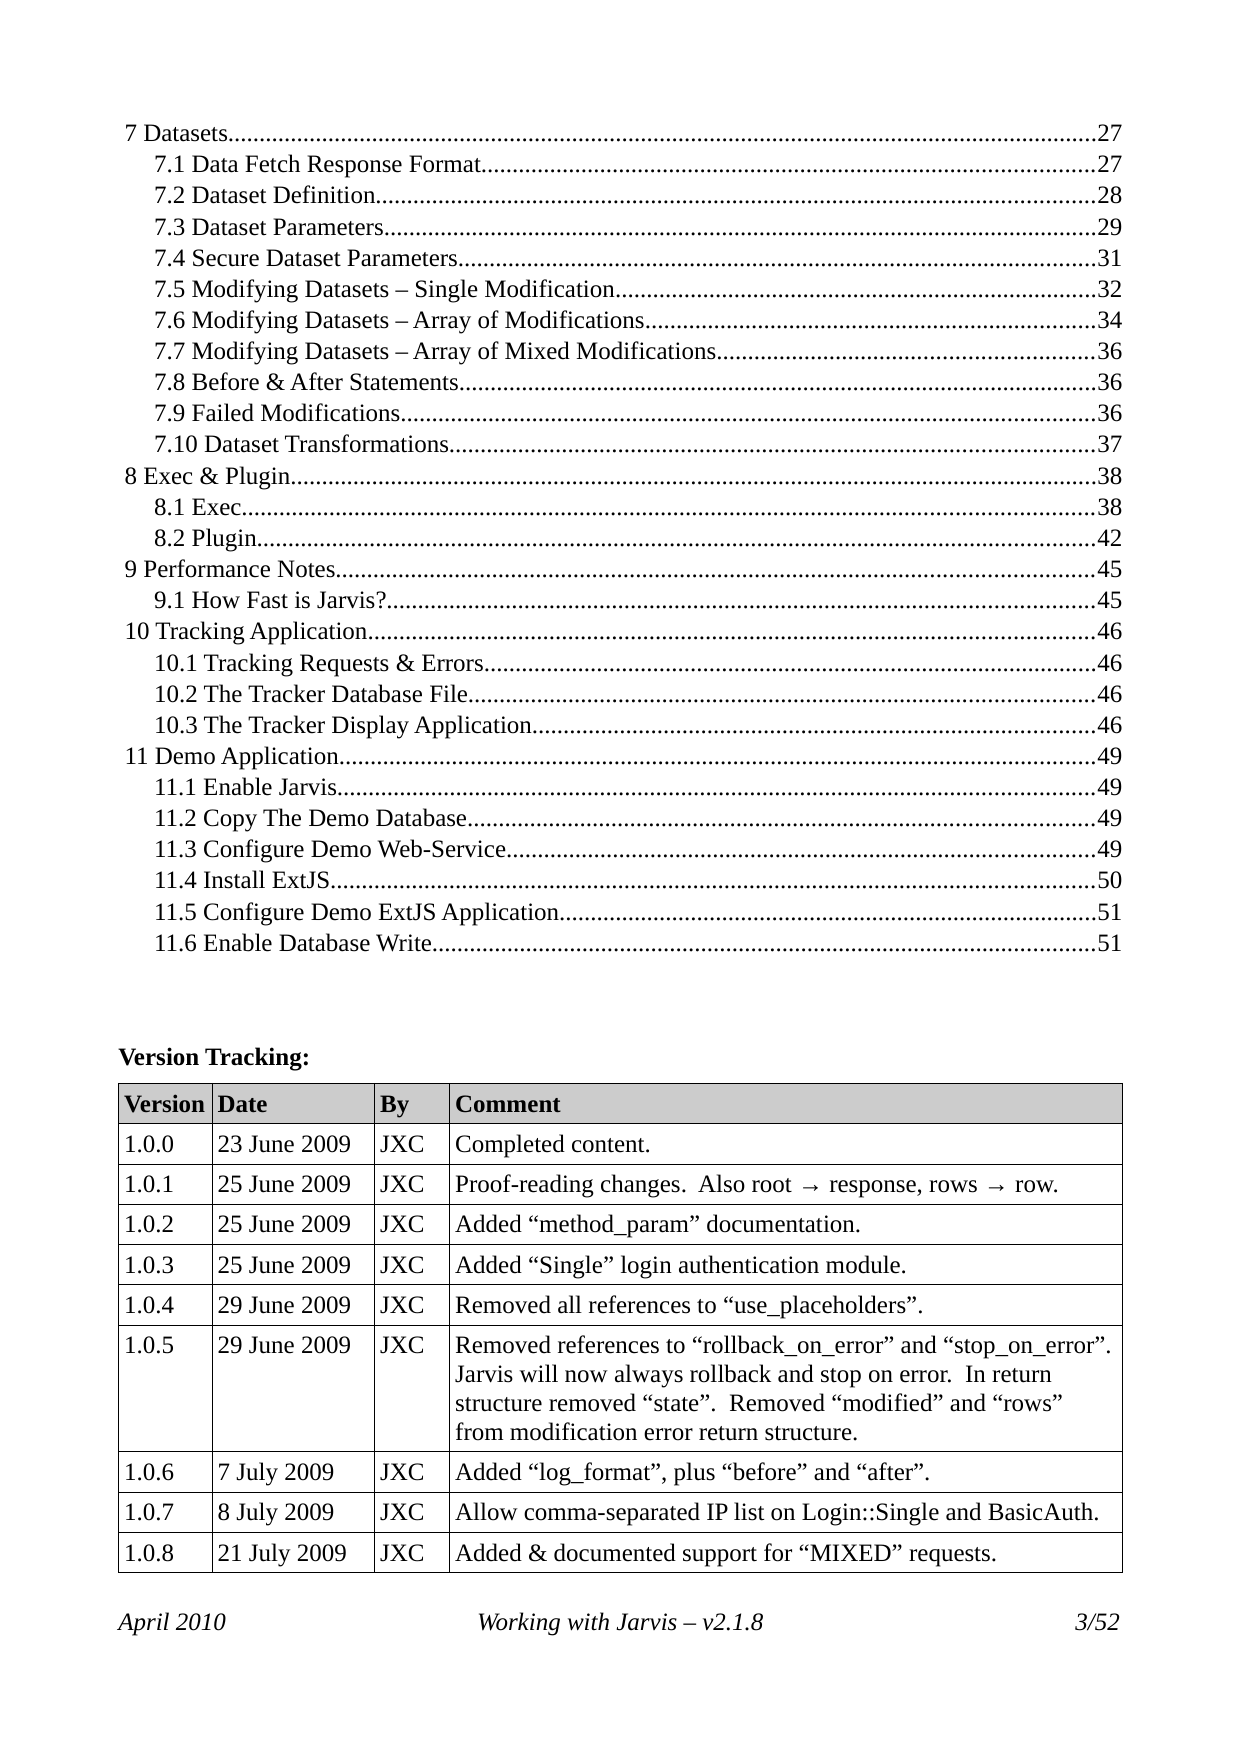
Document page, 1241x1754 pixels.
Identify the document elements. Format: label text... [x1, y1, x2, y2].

table_cell JXC [375, 1533, 449, 1572]
table_cell 8 July 2009 [213, 1493, 374, 1532]
table_cell Removed all references to “use_placeholders”. [450, 1285, 1122, 1325]
table_cell 25 June 2009 [213, 1205, 374, 1244]
table_cell Added & documented support for “MIXED” requests. [450, 1533, 1122, 1572]
table_header Version [119, 1084, 212, 1123]
table_cell Completed content. [450, 1124, 1122, 1163]
table_cell JXC [375, 1245, 449, 1284]
text 8.2 Plugin 42 [148, 523, 1122, 552]
table_cell 21 July 2009 [213, 1533, 374, 1572]
table_cell JXC [375, 1493, 449, 1532]
table_header Comment [450, 1084, 1122, 1123]
text 7.9 Failed Modifications 36 [148, 398, 1122, 427]
text 7.7 Modifying Datasets – Array of Mixed Modifications 36 [148, 336, 1122, 365]
table_cell Added “Single” login authentication module. [450, 1245, 1122, 1284]
text 7.2 Dataset Definition 28 [148, 180, 1122, 209]
table_header By [375, 1084, 449, 1123]
table_cell JXC [375, 1285, 449, 1325]
table_cell Proof-reading changes. Also root → response, rows → row. [450, 1165, 1122, 1204]
table_cell Added “method_param” documentation. [450, 1205, 1122, 1244]
text 7 Datasets 27 [118, 118, 1122, 147]
text 7.4 Secure Dataset Parameters 31 [148, 243, 1122, 271]
table_cell 1.0.5 [119, 1326, 212, 1451]
table_cell Allow comma-separated IP list on Login::Single and BasicAuth. [450, 1493, 1122, 1532]
table_cell 29 June 2009 [213, 1285, 374, 1325]
text 8.1 Exec 38 [148, 492, 1122, 521]
text 11.6 Enable Database Write 51 [148, 928, 1122, 957]
table_header Date [213, 1084, 374, 1123]
text 11.2 Copy The Demo Database 49 [148, 803, 1122, 832]
table_cell 1.0.7 [119, 1493, 212, 1532]
table_cell Added “log_format”, plus “before” and “after”. [450, 1452, 1122, 1492]
table_cell 1.0.6 [119, 1452, 212, 1492]
text 11.5 Configure Demo ExtJS Application 51 [148, 897, 1122, 926]
table_cell JXC [375, 1165, 449, 1204]
text 10.2 The Tracker Database File 46 [148, 679, 1122, 707]
table_cell 29 June 2009 [213, 1326, 374, 1451]
table_cell 1.0.4 [119, 1285, 212, 1325]
table_cell 25 June 2009 [213, 1165, 374, 1204]
text 9 Performance Notes 45 [118, 554, 1122, 583]
text 11.3 Configure Demo Web-Service 49 [148, 834, 1122, 863]
text 8 Exec & Plugin 38 [118, 461, 1122, 489]
table_cell JXC [375, 1452, 449, 1492]
text 11.4 Install ExtJS 50 [148, 866, 1122, 894]
table_cell 1.0.3 [119, 1245, 212, 1284]
text Version Tracking: [118, 1042, 1122, 1070]
text 11 Demo Application 49 [118, 741, 1122, 770]
table_cell 25 June 2009 [213, 1245, 374, 1284]
table_cell 1.0.1 [119, 1165, 212, 1204]
table_cell 1.0.2 [119, 1205, 212, 1244]
table_cell JXC [375, 1205, 449, 1244]
text 10.3 The Tracker Display Application 46 [148, 710, 1122, 739]
text 7.6 Modifying Datasets – Array of Modifications 34 [148, 305, 1122, 334]
text 7.5 Modifying Datasets – Single Modification 32 [148, 274, 1122, 303]
table_cell JXC [375, 1326, 449, 1451]
table_cell 7 July 2009 [213, 1452, 374, 1492]
text 10 Tracking Application 46 [118, 616, 1122, 645]
table_cell 1.0.8 [119, 1533, 212, 1572]
text 7.1 Data Fetch Response Format 27 [148, 149, 1122, 178]
text 7.8 Before & After Statements 36 [148, 367, 1122, 396]
text 11.1 Enable Jarvis 49 [148, 772, 1122, 801]
text 9.1 How Fast is Jarvis? 45 [148, 585, 1122, 614]
text 7.3 Dataset Parameters 29 [148, 212, 1122, 240]
table_cell JXC [375, 1124, 449, 1163]
table_cell 23 June 2009 [213, 1124, 374, 1163]
text 10.1 Tracking Requests & Errors 46 [148, 648, 1122, 676]
text 7.10 Dataset Transformations 37 [148, 429, 1122, 458]
table_cell Removed references to “rollback_on_error” and “stop_on_error”. Jarvis will now always rollback and stop on error. In return structure removed “state”. Removed “modified” and “rows” from modification error return structure. [450, 1326, 1122, 1451]
table_cell 1.0.0 [119, 1124, 212, 1163]
